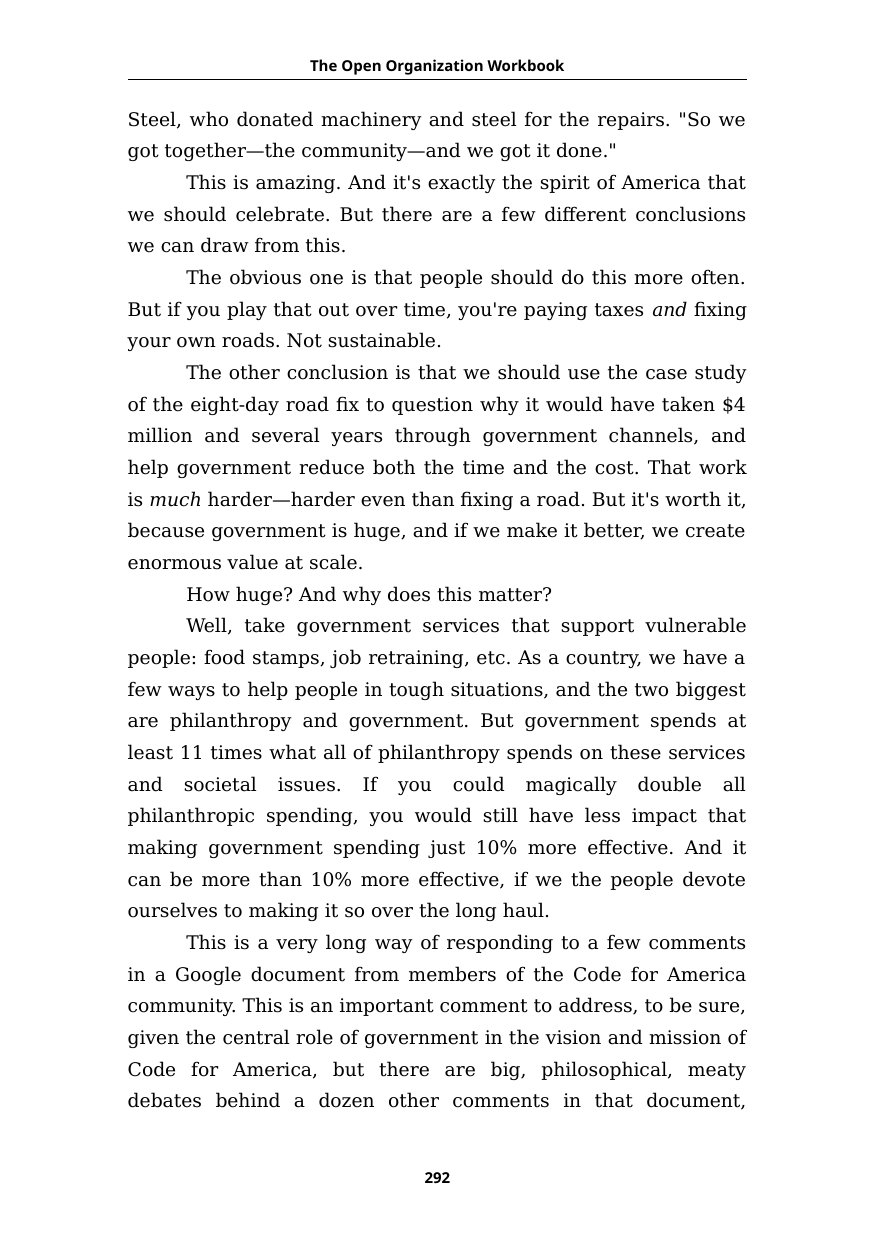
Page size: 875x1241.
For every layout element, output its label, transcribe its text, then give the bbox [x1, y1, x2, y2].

text The obvious one is that people should do this more often. But if you play that out over time, you're paying taxes and fixing your own roads. Not sustainable. [127, 267, 747, 352]
text Steel, who donated machinery and steel for the repairs. "So we got together—the community—and we got it done." [127, 109, 747, 162]
text Well, take government services that support vulnerable people: food stamps, job retraining, etc. As a country, we have a few ways to help people in tough situations, and the two biggest are philanthropy and government. But government spends at least 11 times what all of philanthropy spends on these services and societal issues. If you could magically double all philanthropic spending, you would still have less impact that making government spending just 10% more effective. And it can be more than 10% more effective, if we the people devote ourselves to making it so over the long haul. [127, 615, 747, 922]
text This is amazing. And it's exactly the spirit of America that we should celebrate. But there are a few different conclusions we can draw from this. [127, 172, 747, 257]
text How huge? And why does this matter? [127, 584, 747, 606]
text This is a very long way of responding to a few comments in a Google document from members of the Code for America community. This is an important comment to address, to be sure, given the central role of government in the vision and mission of Code for America, but there are big, philosophical, meaty debates behind a dozen other comments in that document, [127, 932, 747, 1112]
text The other conclusion is that we should use the case study of the eight-day road fix to question why it would have taken $4 million and several years through government channels, and help government reduce both the time and the cost. That work is much harder—harder even than fixing a road. But it's worth it, because government is huge, and if we make it better, we create enormous value at scale. [127, 362, 747, 574]
